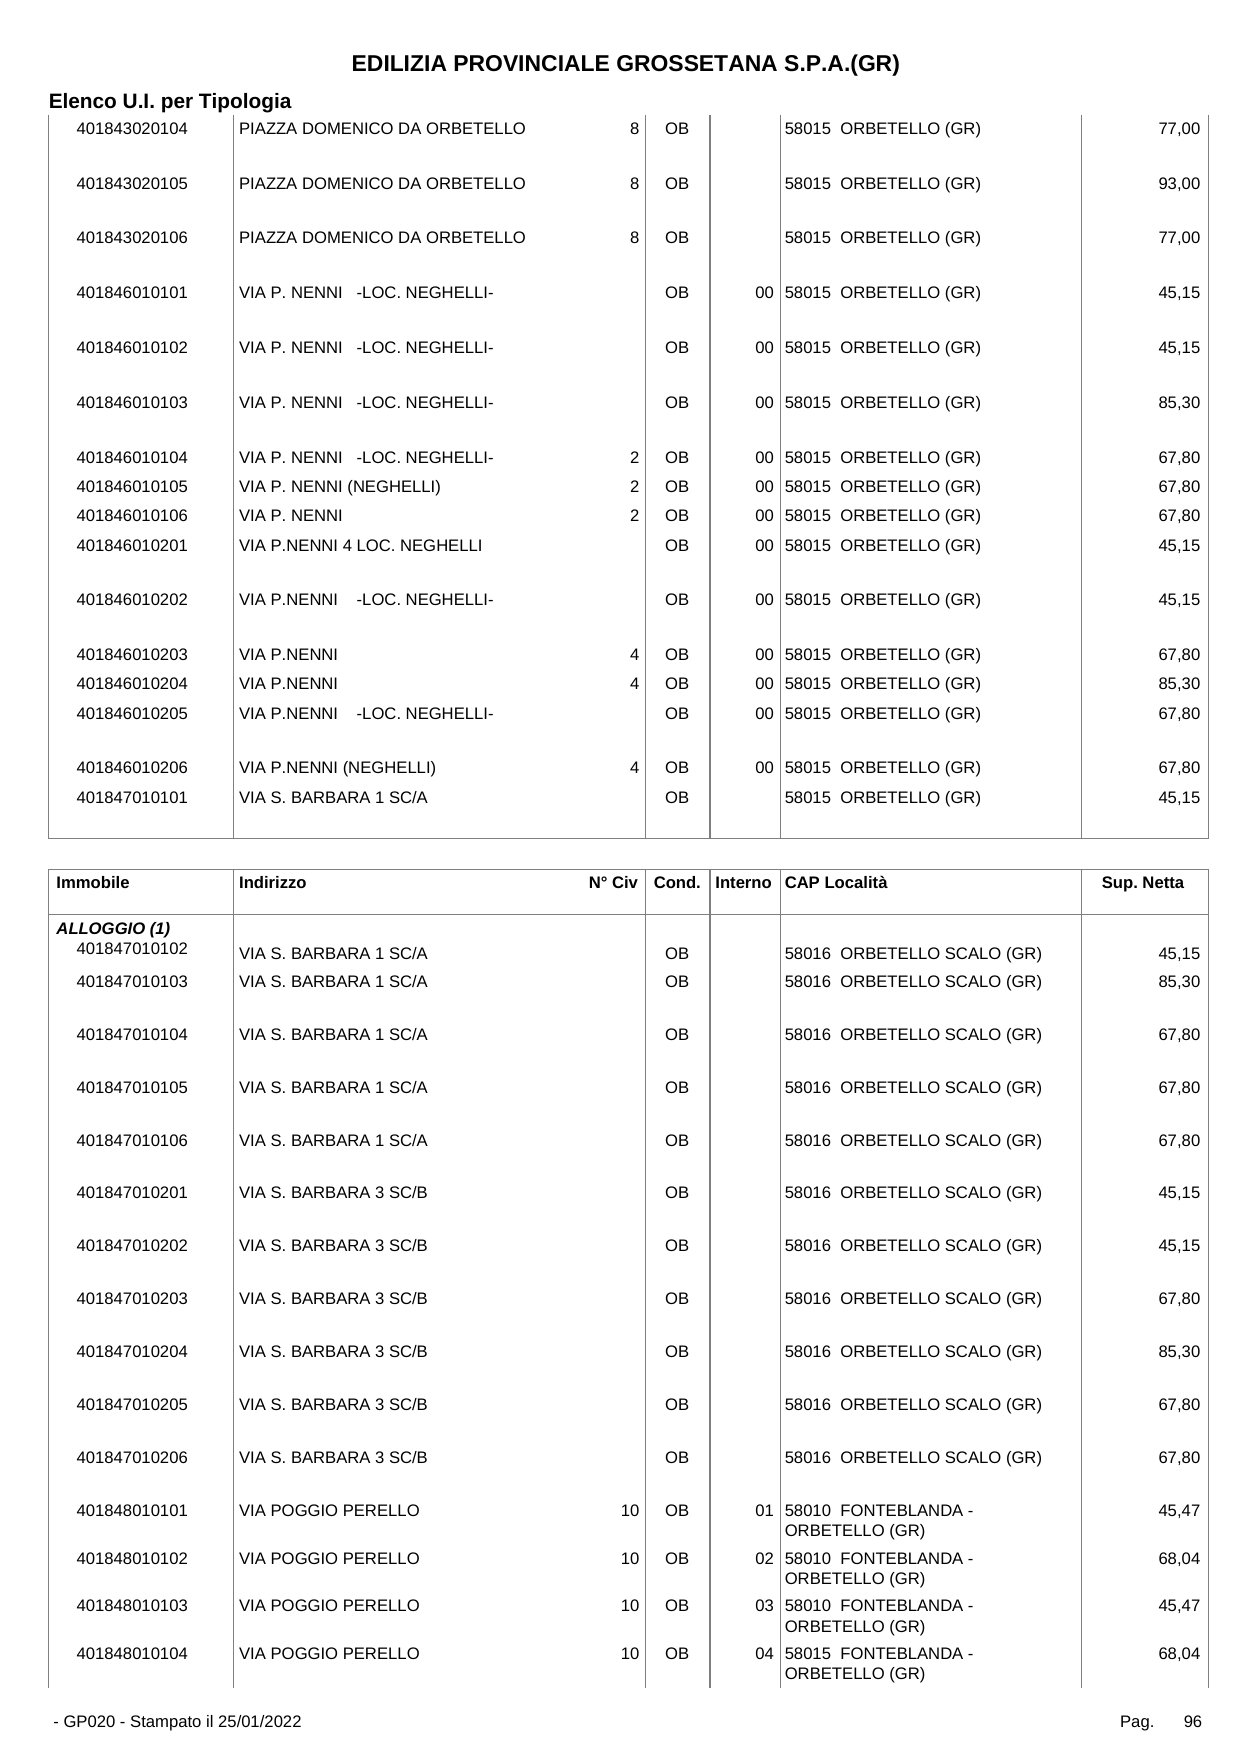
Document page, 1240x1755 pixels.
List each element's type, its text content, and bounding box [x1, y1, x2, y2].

table_cell 68,04 [1082, 1641, 1208, 1688]
table_cell [589, 1339, 645, 1392]
table_cell OB [646, 699, 709, 754]
table_cell VIA S. BARBARA 1 SC/A [234, 915, 588, 968]
table_cell 58016 ORBETELLO SCALO (GR) [781, 1392, 1081, 1444]
table_cell 4 [589, 641, 645, 670]
table_cell OB [646, 1593, 709, 1641]
table_cell OB [646, 473, 709, 502]
table_cell [711, 1127, 780, 1180]
table_cell 45,15 [1082, 915, 1208, 968]
table_cell OB [646, 1074, 709, 1127]
table_cell 10 [589, 1498, 645, 1545]
table_cell [589, 1392, 645, 1444]
table_cell [589, 1445, 645, 1497]
table_cell 401846010205 [49, 699, 233, 754]
table_cell [711, 224, 780, 279]
table_cell 67,80 [1082, 641, 1208, 670]
table_header N° Civ [589, 870, 645, 914]
table_cell 58016 ORBETELLO SCALO (GR) [781, 915, 1081, 968]
table_cell VIA P. NENNI -LOC. NEGHELLI- [234, 389, 588, 443]
table_cell 00 [711, 502, 780, 531]
table_cell 77,00 [1082, 224, 1208, 279]
table_cell 401848010104 [49, 1641, 233, 1688]
table_cell 58015 ORBETELLO (GR) [781, 754, 1081, 783]
table_cell VIA P.NENNI [234, 670, 588, 699]
table_cell 401848010101 [49, 1498, 233, 1545]
table_cell 77,00 [1082, 115, 1208, 169]
table_cell 8 [589, 115, 645, 169]
table_cell OB [646, 502, 709, 531]
table_cell 01 [711, 1498, 780, 1545]
table_cell 45,15 [1082, 1233, 1208, 1286]
table_cell 45,15 [1082, 783, 1208, 838]
table_cell OB [646, 670, 709, 699]
table_header Sup. Netta [1082, 870, 1208, 914]
table_cell OB [646, 1286, 709, 1339]
table_cell VIA P.NENNI -LOC. NEGHELLI- [234, 586, 588, 641]
table_cell 45,15 [1082, 1180, 1208, 1233]
table_cell OB [646, 968, 709, 1021]
table_cell [711, 169, 780, 224]
table_cell OB [646, 169, 709, 224]
table_cell 00 [711, 389, 780, 443]
table_cell 93,00 [1082, 169, 1208, 224]
table_cell [711, 1286, 780, 1339]
table_cell [711, 915, 780, 968]
table_cell 401847010204 [49, 1339, 233, 1392]
table_cell OB [646, 1641, 709, 1688]
table_cell VIA POGGIO PERELLO [234, 1641, 588, 1688]
table_cell 67,80 [1082, 502, 1208, 531]
table_cell 401847010104 [49, 1021, 233, 1074]
table_cell VIA S. BARBARA 3 SC/B [234, 1233, 588, 1286]
table_cell OB [646, 1339, 709, 1392]
table_cell [711, 1180, 780, 1233]
table_cell 58015 ORBETELLO (GR) [781, 502, 1081, 531]
table_cell 67,80 [1082, 699, 1208, 754]
table_cell [589, 1286, 645, 1339]
table_cell 58015 ORBETELLO (GR) [781, 783, 1081, 838]
table_cell 401848010102 [49, 1545, 233, 1593]
table_cell 10 [589, 1545, 645, 1593]
table_header Interno [711, 870, 780, 914]
table_cell 58016 ORBETELLO SCALO (GR) [781, 1180, 1081, 1233]
table_cell ALLOGGIO (1) 401847010102 [49, 915, 233, 968]
table_cell 401846010106 [49, 502, 233, 531]
table_cell 58016 ORBETELLO SCALO (GR) [781, 1445, 1081, 1497]
table_cell 00 [711, 670, 780, 699]
table_cell VIA S. BARBARA 1 SC/A [234, 783, 588, 838]
table_cell 00 [711, 699, 780, 754]
table_cell 45,15 [1082, 531, 1208, 586]
table_cell 401843020106 [49, 224, 233, 279]
table_cell VIA P.NENNI [234, 641, 588, 670]
table_cell 67,80 [1082, 1074, 1208, 1127]
table_cell 45,47 [1082, 1498, 1208, 1545]
table_cell 67,80 [1082, 754, 1208, 783]
table_cell 401843020104 [49, 115, 233, 169]
table_cell 4 [589, 754, 645, 783]
table_cell 67,80 [1082, 1392, 1208, 1444]
table_cell 58010 FONTEBLANDA - ORBETELLO (GR) [781, 1498, 1081, 1545]
table_cell 401847010205 [49, 1392, 233, 1444]
table_cell 45,15 [1082, 334, 1208, 388]
table_cell 401846010203 [49, 641, 233, 670]
table_cell OB [646, 531, 709, 586]
table_cell [711, 115, 780, 169]
table_cell OB [646, 443, 709, 472]
table_cell VIA S. BARBARA 3 SC/B [234, 1392, 588, 1444]
table_cell 67,80 [1082, 473, 1208, 502]
table_cell [589, 1233, 645, 1286]
table_cell 03 [711, 1593, 780, 1641]
table_cell VIA P.NENNI -LOC. NEGHELLI- [234, 699, 588, 754]
table_cell 85,30 [1082, 1339, 1208, 1392]
table_cell 58015 ORBETELLO (GR) [781, 389, 1081, 443]
table_cell OB [646, 1445, 709, 1497]
table_cell [589, 389, 645, 443]
table_cell 401846010105 [49, 473, 233, 502]
table_cell OB [646, 783, 709, 838]
table_cell 67,80 [1082, 443, 1208, 472]
table_cell VIA P.NENNI 4 LOC. NEGHELLI [234, 531, 588, 586]
table_cell 58015 ORBETELLO (GR) [781, 473, 1081, 502]
table_cell 8 [589, 169, 645, 224]
table_cell 401848010103 [49, 1593, 233, 1641]
table_cell [711, 1445, 780, 1497]
table_cell 401847010106 [49, 1127, 233, 1180]
table_cell 85,30 [1082, 968, 1208, 1021]
table_cell [589, 699, 645, 754]
table_cell OB [646, 334, 709, 388]
table_cell 67,80 [1082, 1286, 1208, 1339]
table_cell 401846010204 [49, 670, 233, 699]
table_cell 401846010201 [49, 531, 233, 586]
table_cell 00 [711, 279, 780, 334]
table_cell [589, 586, 645, 641]
table_cell [711, 1021, 780, 1074]
table_cell 45,47 [1082, 1593, 1208, 1641]
table_cell 58016 ORBETELLO SCALO (GR) [781, 1339, 1081, 1392]
table_cell VIA P. NENNI (NEGHELLI) [234, 473, 588, 502]
table_cell VIA S. BARBARA 1 SC/A [234, 968, 588, 1021]
table_cell 58015 ORBETELLO (GR) [781, 531, 1081, 586]
table_cell 45,15 [1082, 279, 1208, 334]
table_cell 67,80 [1082, 1021, 1208, 1074]
table_cell OB [646, 115, 709, 169]
table_cell OB [646, 641, 709, 670]
table_cell 68,04 [1082, 1545, 1208, 1593]
table_cell OB [646, 1233, 709, 1286]
table_cell [589, 1074, 645, 1127]
table_cell 401847010103 [49, 968, 233, 1021]
table_cell 58015 ORBETELLO (GR) [781, 115, 1081, 169]
table_cell 401846010102 [49, 334, 233, 388]
table_cell VIA POGGIO PERELLO [234, 1545, 588, 1593]
table_cell 10 [589, 1641, 645, 1688]
table_cell PIAZZA DOMENICO DA ORBETELLO [234, 115, 588, 169]
table_cell 401846010206 [49, 754, 233, 783]
table_cell 58015 ORBETELLO (GR) [781, 224, 1081, 279]
table_header CAP Località [781, 870, 1081, 914]
table_cell 85,30 [1082, 670, 1208, 699]
table_cell OB [646, 754, 709, 783]
table_cell 04 [711, 1641, 780, 1688]
table_cell [711, 1233, 780, 1286]
table_cell 58016 ORBETELLO SCALO (GR) [781, 1021, 1081, 1074]
table_cell VIA S. BARBARA 1 SC/A [234, 1074, 588, 1127]
table_cell OB [646, 1392, 709, 1444]
table_cell 4 [589, 670, 645, 699]
table_cell 67,80 [1082, 1445, 1208, 1497]
table_cell [589, 783, 645, 838]
table_cell 401846010104 [49, 443, 233, 472]
table_cell 02 [711, 1545, 780, 1593]
table_cell 8 [589, 224, 645, 279]
table_cell VIA S. BARBARA 3 SC/B [234, 1339, 588, 1392]
table_cell 00 [711, 443, 780, 472]
table_cell [589, 968, 645, 1021]
table_cell 00 [711, 641, 780, 670]
table_cell 58016 ORBETELLO SCALO (GR) [781, 968, 1081, 1021]
table_cell 401847010101 [49, 783, 233, 838]
table_cell VIA P. NENNI -LOC. NEGHELLI- [234, 443, 588, 472]
table_cell 401847010206 [49, 1445, 233, 1497]
table_cell [711, 783, 780, 838]
table_cell 58015 ORBETELLO (GR) [781, 699, 1081, 754]
table_cell 67,80 [1082, 1127, 1208, 1180]
table_cell 401843020105 [49, 169, 233, 224]
table_cell PIAZZA DOMENICO DA ORBETELLO [234, 169, 588, 224]
table_cell VIA S. BARBARA 1 SC/A [234, 1127, 588, 1180]
table_cell [589, 334, 645, 388]
table_cell VIA POGGIO PERELLO [234, 1593, 588, 1641]
table_header Immobile [49, 870, 233, 914]
table_cell 58015 ORBETELLO (GR) [781, 641, 1081, 670]
table_cell 00 [711, 586, 780, 641]
table_cell VIA S. BARBARA 3 SC/B [234, 1180, 588, 1233]
table_header Indirizzo [234, 870, 588, 914]
table_cell OB [646, 1545, 709, 1593]
table_cell VIA POGGIO PERELLO [234, 1498, 588, 1545]
table_cell 58015 ORBETELLO (GR) [781, 334, 1081, 388]
table_cell VIA P.NENNI (NEGHELLI) [234, 754, 588, 783]
table_cell 00 [711, 334, 780, 388]
table_cell 401846010101 [49, 279, 233, 334]
table_cell 58015 FONTEBLANDA - ORBETELLO (GR) [781, 1641, 1081, 1688]
table_cell [589, 1180, 645, 1233]
table_cell VIA S. BARBARA 3 SC/B [234, 1286, 588, 1339]
table_cell OB [646, 389, 709, 443]
table_cell 58015 ORBETELLO (GR) [781, 586, 1081, 641]
table_cell 58010 FONTEBLANDA - ORBETELLO (GR) [781, 1593, 1081, 1641]
table_cell 2 [589, 443, 645, 472]
table_cell VIA P. NENNI -LOC. NEGHELLI- [234, 334, 588, 388]
table_cell OB [646, 915, 709, 968]
table_cell 58015 ORBETELLO (GR) [781, 670, 1081, 699]
table_cell 58016 ORBETELLO SCALO (GR) [781, 1127, 1081, 1180]
table_cell OB [646, 1180, 709, 1233]
table_cell 00 [711, 473, 780, 502]
table_cell 2 [589, 473, 645, 502]
table_cell 45,15 [1082, 586, 1208, 641]
table_cell [589, 279, 645, 334]
table_cell 00 [711, 754, 780, 783]
table_cell [589, 531, 645, 586]
table_cell 58015 ORBETELLO (GR) [781, 443, 1081, 472]
table_cell [711, 1074, 780, 1127]
table_cell [711, 1339, 780, 1392]
table_cell [589, 1021, 645, 1074]
table_cell 2 [589, 502, 645, 531]
table_cell 10 [589, 1593, 645, 1641]
table_cell 58015 ORBETELLO (GR) [781, 279, 1081, 334]
table_cell OB [646, 586, 709, 641]
table_cell OB [646, 1498, 709, 1545]
table_cell 401847010105 [49, 1074, 233, 1127]
table_header Cond. [646, 870, 709, 914]
table_cell 00 [711, 531, 780, 586]
table_cell [589, 1127, 645, 1180]
table_cell 401847010203 [49, 1286, 233, 1339]
table_cell 58016 ORBETELLO SCALO (GR) [781, 1074, 1081, 1127]
table_cell 58016 ORBETELLO SCALO (GR) [781, 1286, 1081, 1339]
table_cell 85,30 [1082, 389, 1208, 443]
table_cell [711, 968, 780, 1021]
table_cell OB [646, 1127, 709, 1180]
table_cell 401847010201 [49, 1180, 233, 1233]
table_cell 58015 ORBETELLO (GR) [781, 169, 1081, 224]
table_cell VIA P. NENNI [234, 502, 588, 531]
table_cell 401847010202 [49, 1233, 233, 1286]
table_cell 58016 ORBETELLO SCALO (GR) [781, 1233, 1081, 1286]
table_cell OB [646, 279, 709, 334]
table_cell 401846010103 [49, 389, 233, 443]
table_cell 401846010202 [49, 586, 233, 641]
table_cell PIAZZA DOMENICO DA ORBETELLO [234, 224, 588, 279]
table_cell VIA S. BARBARA 1 SC/A [234, 1021, 588, 1074]
table_cell VIA P. NENNI -LOC. NEGHELLI- [234, 279, 588, 334]
table_cell [589, 915, 645, 968]
table_cell 58010 FONTEBLANDA - ORBETELLO (GR) [781, 1545, 1081, 1593]
table_cell [711, 1392, 780, 1444]
table_cell OB [646, 1021, 709, 1074]
table_cell OB [646, 224, 709, 279]
table_cell VIA S. BARBARA 3 SC/B [234, 1445, 588, 1497]
